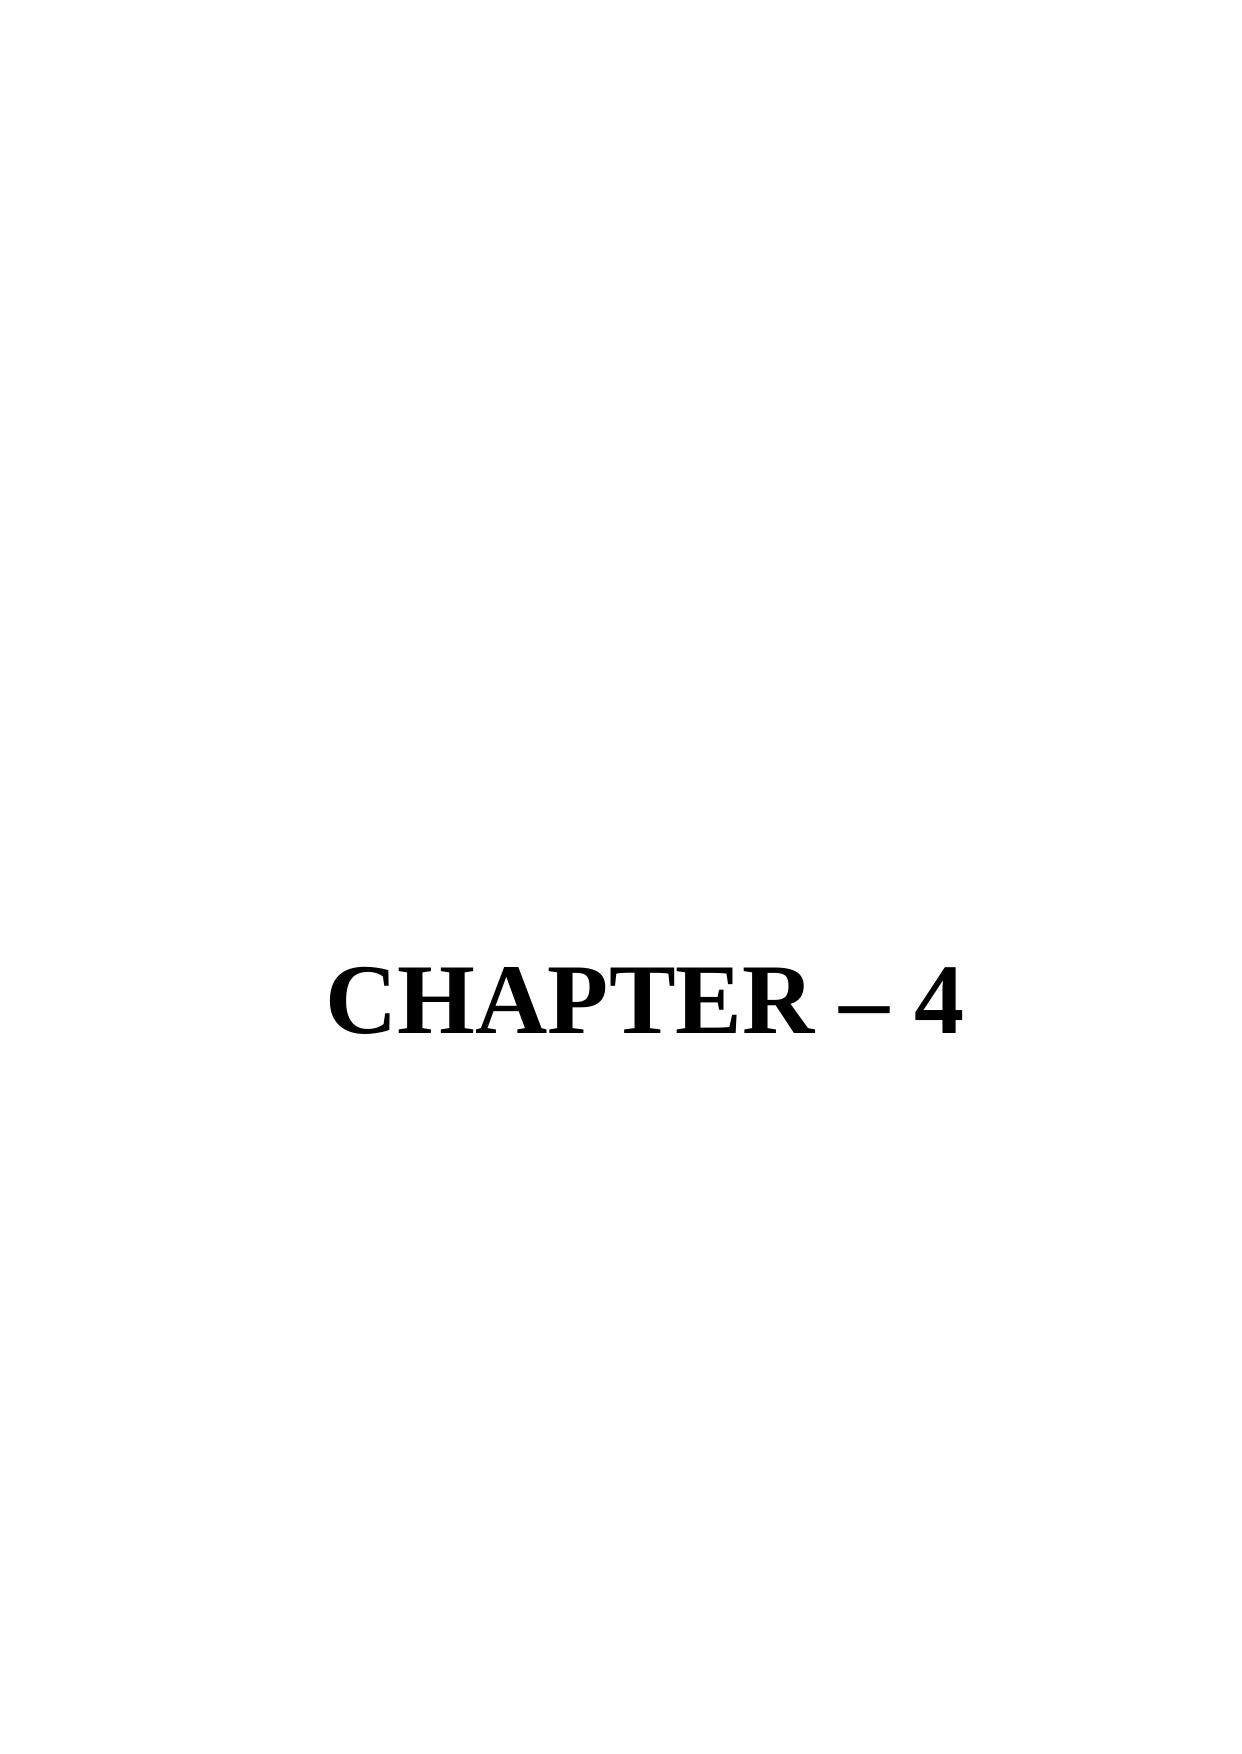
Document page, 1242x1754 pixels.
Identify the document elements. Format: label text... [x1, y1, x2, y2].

text CHAPTER – 4 [251, 940, 1066, 1055]
